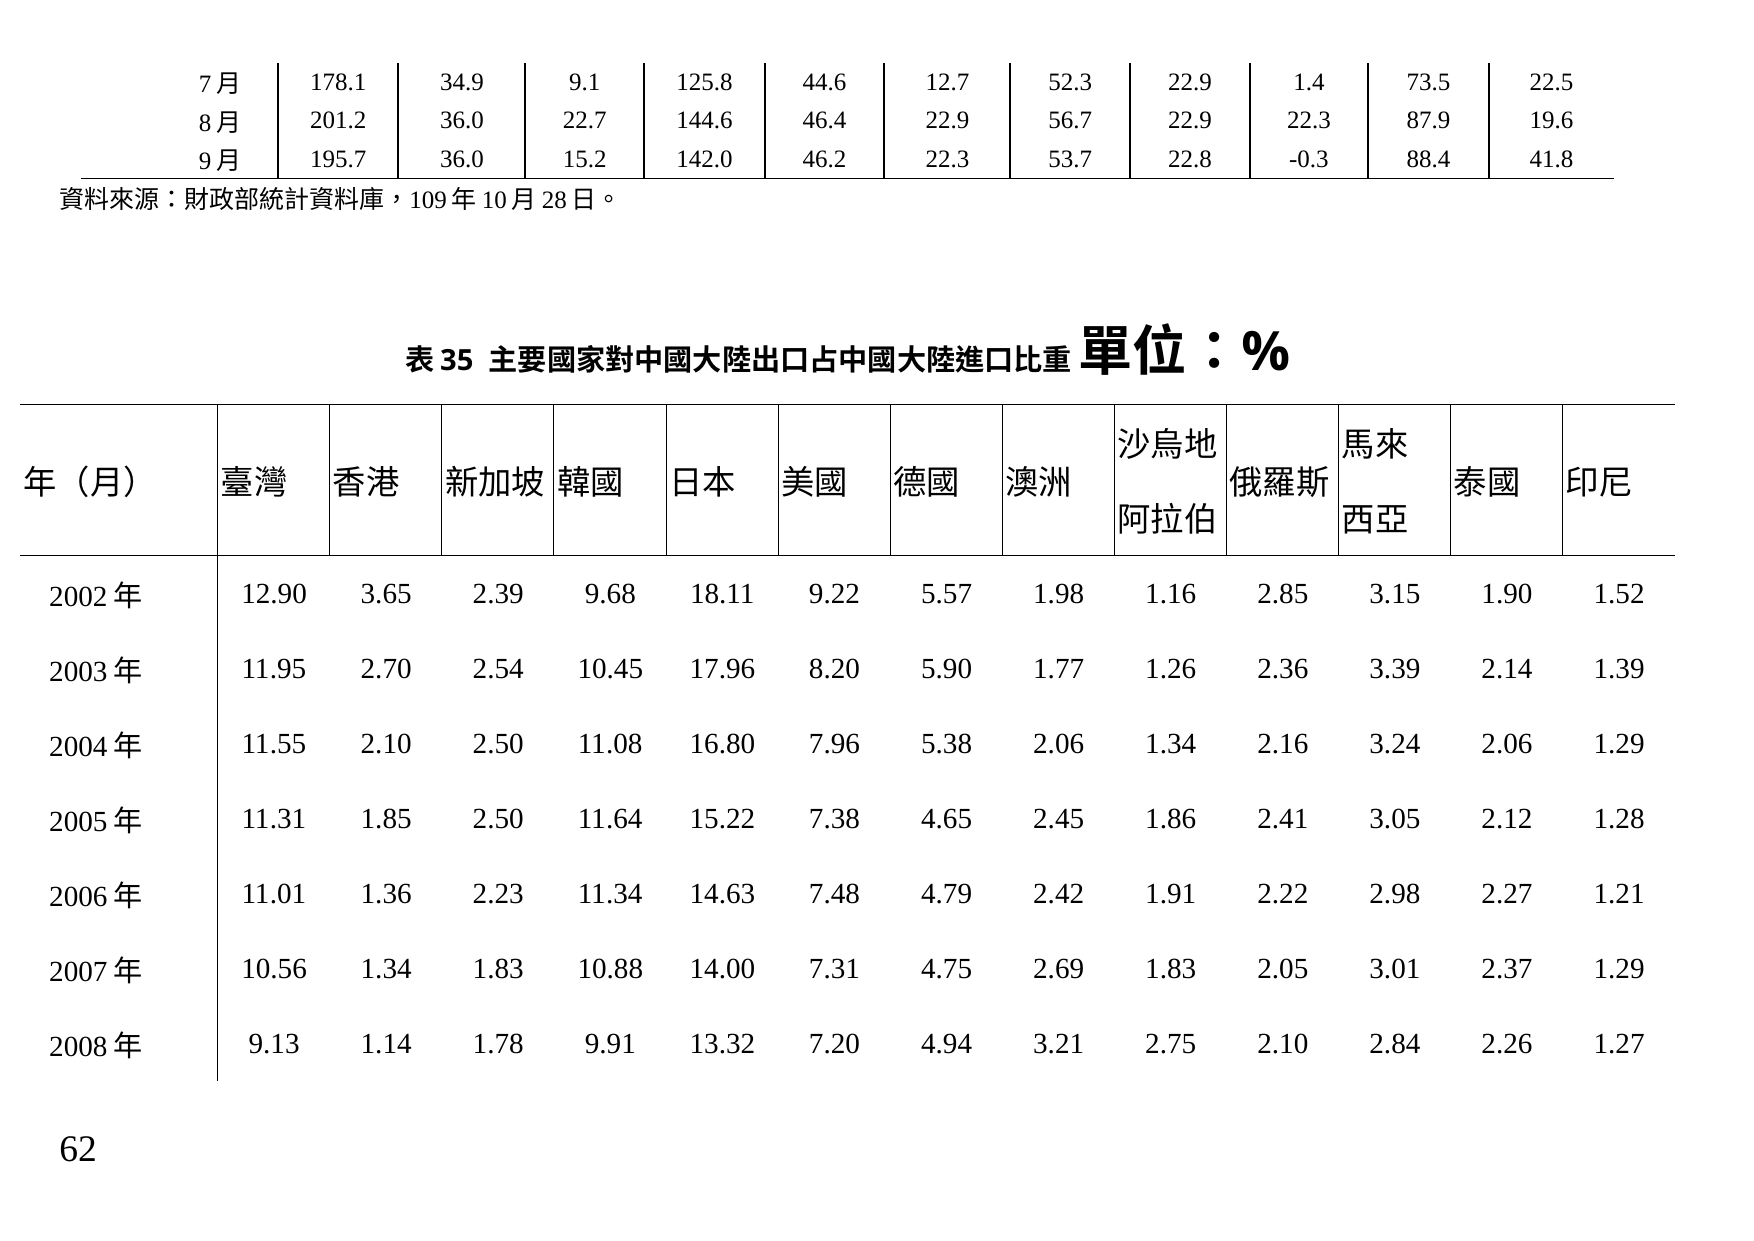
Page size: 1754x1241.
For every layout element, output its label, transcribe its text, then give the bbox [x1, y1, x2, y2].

table_cell 10.56 [218, 931, 330, 1006]
table_cell 144.6 [645, 102, 764, 139]
table_cell 22.9 [1131, 102, 1249, 139]
table_cell 7.38 [778, 781, 890, 856]
table_cell 13.32 [666, 1006, 778, 1081]
table_cell 2.05 [1226, 931, 1338, 1006]
table_cell 10.88 [554, 931, 666, 1006]
table_cell 2.70 [330, 631, 442, 706]
table_cell 8.20 [778, 631, 890, 706]
table_cell 2005年 [20, 781, 217, 856]
table_cell 16.80 [666, 706, 778, 781]
table_cell 1.98 [1002, 556, 1114, 631]
table_cell 2004年 [20, 706, 217, 781]
table_cell 2.10 [1226, 1006, 1338, 1081]
table_cell 2.41 [1226, 781, 1338, 856]
table_cell 1.21 [1563, 856, 1675, 931]
table_cell 14.00 [666, 931, 778, 1006]
table_cell 22.3 [1251, 102, 1367, 139]
table_header 泰國 [1451, 405, 1562, 555]
table_cell 3.39 [1339, 631, 1451, 706]
table_cell 2.36 [1226, 631, 1338, 706]
table_cell 1.83 [1114, 931, 1226, 1006]
table_header 俄羅斯 [1227, 405, 1338, 555]
table_cell 22.3 [885, 140, 1009, 178]
table_cell 2.98 [1339, 856, 1451, 931]
table_cell 7.96 [778, 706, 890, 781]
table_cell 11.08 [554, 706, 666, 781]
table_cell 2007年 [20, 931, 217, 1006]
table_cell 3.65 [330, 556, 442, 631]
table_header 德國 [891, 405, 1002, 555]
table_cell 11.01 [218, 856, 330, 931]
table_cell 201.2 [279, 102, 397, 139]
table_header 年（月） [20, 405, 217, 555]
table_cell 5.57 [890, 556, 1002, 631]
table_cell 3.01 [1339, 931, 1451, 1006]
table_cell 8月 [81, 102, 277, 139]
table_header 韓國 [554, 405, 666, 555]
table_cell 46.2 [766, 140, 883, 178]
table_cell 9.91 [554, 1006, 666, 1081]
table_cell 3.05 [1339, 781, 1451, 856]
table_cell 9月 [81, 140, 277, 178]
table_cell 2.69 [1002, 931, 1114, 1006]
table_cell 2003年 [20, 631, 217, 706]
table_cell 87.9 [1369, 102, 1488, 139]
table_header 沙烏地阿拉伯 [1115, 405, 1226, 555]
table_cell 10.45 [554, 631, 666, 706]
table_cell 1.77 [1002, 631, 1114, 706]
table_cell 125.8 [645, 63, 764, 101]
table_cell 1.27 [1563, 1006, 1675, 1081]
table_cell 1.83 [442, 931, 554, 1006]
table_cell 2.39 [442, 556, 554, 631]
table_cell 2008年 [20, 1006, 217, 1081]
table_cell 2.27 [1451, 856, 1563, 931]
table_cell 1.26 [1114, 631, 1226, 706]
table_cell 1.4 [1251, 63, 1367, 101]
table_cell 2.16 [1226, 706, 1338, 781]
table_cell 1.28 [1563, 781, 1675, 856]
table_cell 22.9 [885, 102, 1009, 139]
table_cell 2.37 [1451, 931, 1563, 1006]
table_cell 1.90 [1451, 556, 1563, 631]
table_header 香港 [330, 405, 441, 555]
table_cell 73.5 [1369, 63, 1488, 101]
table_cell 1.14 [330, 1006, 442, 1081]
table_cell 2.06 [1002, 706, 1114, 781]
table_cell 2.75 [1114, 1006, 1226, 1081]
table_cell 11.95 [218, 631, 330, 706]
table_cell 2.14 [1451, 631, 1563, 706]
table_cell 2.06 [1451, 706, 1563, 781]
table_cell 1.78 [442, 1006, 554, 1081]
table_cell 2.23 [442, 856, 554, 931]
table_cell 22.8 [1131, 140, 1249, 178]
table_cell 2.12 [1451, 781, 1563, 856]
table_cell 2006年 [20, 856, 217, 931]
table_cell 12.7 [885, 63, 1009, 101]
table_cell 3.15 [1339, 556, 1451, 631]
table_cell 46.4 [766, 102, 883, 139]
table_cell 1.34 [330, 931, 442, 1006]
table_cell 11.31 [218, 781, 330, 856]
table_cell 2.42 [1002, 856, 1114, 931]
table_cell 34.9 [399, 63, 524, 101]
table_cell 4.65 [890, 781, 1002, 856]
table_cell 19.6 [1490, 102, 1614, 139]
table_cell 2.50 [442, 781, 554, 856]
table_cell 7.20 [778, 1006, 890, 1081]
text 資料來源：財政部統計資料庫，109年10月28日。 [59, 179, 1636, 216]
table_cell 5.90 [890, 631, 1002, 706]
table_cell 3.24 [1339, 706, 1451, 781]
table_header 美國 [779, 405, 890, 555]
table_cell 1.34 [1114, 706, 1226, 781]
table_cell 4.75 [890, 931, 1002, 1006]
table_cell 22.9 [1131, 63, 1249, 101]
table_cell 36.0 [399, 140, 524, 178]
table_cell 7.48 [778, 856, 890, 931]
table_cell 178.1 [279, 63, 397, 101]
table_cell 2.22 [1226, 856, 1338, 931]
table_cell 2.54 [442, 631, 554, 706]
table_cell 9.13 [218, 1006, 330, 1081]
table_cell 15.22 [666, 781, 778, 856]
table_cell 9.1 [526, 63, 643, 101]
table_cell 4.94 [890, 1006, 1002, 1081]
table_cell 1.85 [330, 781, 442, 856]
table_cell 11.64 [554, 781, 666, 856]
table_cell 2.50 [442, 706, 554, 781]
table_cell 1.29 [1563, 931, 1675, 1006]
table_header 澳洲 [1003, 405, 1114, 555]
table_cell 44.6 [766, 63, 883, 101]
table_cell 195.7 [279, 140, 397, 178]
table_header 印尼 [1563, 405, 1675, 555]
table_cell 2.26 [1451, 1006, 1563, 1081]
table_cell 1.36 [330, 856, 442, 931]
table_cell 17.96 [666, 631, 778, 706]
table_cell 2.84 [1339, 1006, 1451, 1081]
table_cell 1.29 [1563, 706, 1675, 781]
table_cell 14.63 [666, 856, 778, 931]
table_header 新加坡 [442, 405, 553, 555]
table_cell 11.55 [218, 706, 330, 781]
table_header 馬來 西亞 [1339, 405, 1450, 555]
table_cell 9.22 [778, 556, 890, 631]
table_cell 22.7 [526, 102, 643, 139]
table_cell 2002年 [20, 556, 217, 631]
table_cell 88.4 [1369, 140, 1488, 178]
table_cell 1.16 [1114, 556, 1226, 631]
table_cell 1.86 [1114, 781, 1226, 856]
table_cell 1.39 [1563, 631, 1675, 706]
table_cell 41.8 [1490, 140, 1614, 178]
table_cell 3.21 [1002, 1006, 1114, 1081]
table_header 日本 [667, 405, 778, 555]
table_cell -0.3 [1251, 140, 1367, 178]
table_cell 36.0 [399, 102, 524, 139]
table_cell 4.79 [890, 856, 1002, 931]
subtitle 表35 主要國家對中國大陸出口占中國大陸進口比重 單位：% [59, 291, 1636, 404]
table_cell 12.90 [218, 556, 330, 631]
table_cell 9.68 [554, 556, 666, 631]
table_cell 53.7 [1011, 140, 1129, 178]
table_cell 1.91 [1114, 856, 1226, 931]
table_header 臺灣 [218, 405, 329, 555]
table_cell 2.45 [1002, 781, 1114, 856]
table_cell 11.34 [554, 856, 666, 931]
table_cell 2.85 [1226, 556, 1338, 631]
table_cell 2.10 [330, 706, 442, 781]
table_cell 52.3 [1011, 63, 1129, 101]
table_cell 15.2 [526, 140, 643, 178]
table_cell 7.31 [778, 931, 890, 1006]
table_cell 22.5 [1490, 63, 1614, 101]
table_cell 56.7 [1011, 102, 1129, 139]
table_cell 142.0 [645, 140, 764, 178]
table_cell 7月 [81, 63, 277, 101]
table_cell 18.11 [666, 556, 778, 631]
table_cell 5.38 [890, 706, 1002, 781]
table_cell 1.52 [1563, 556, 1675, 631]
